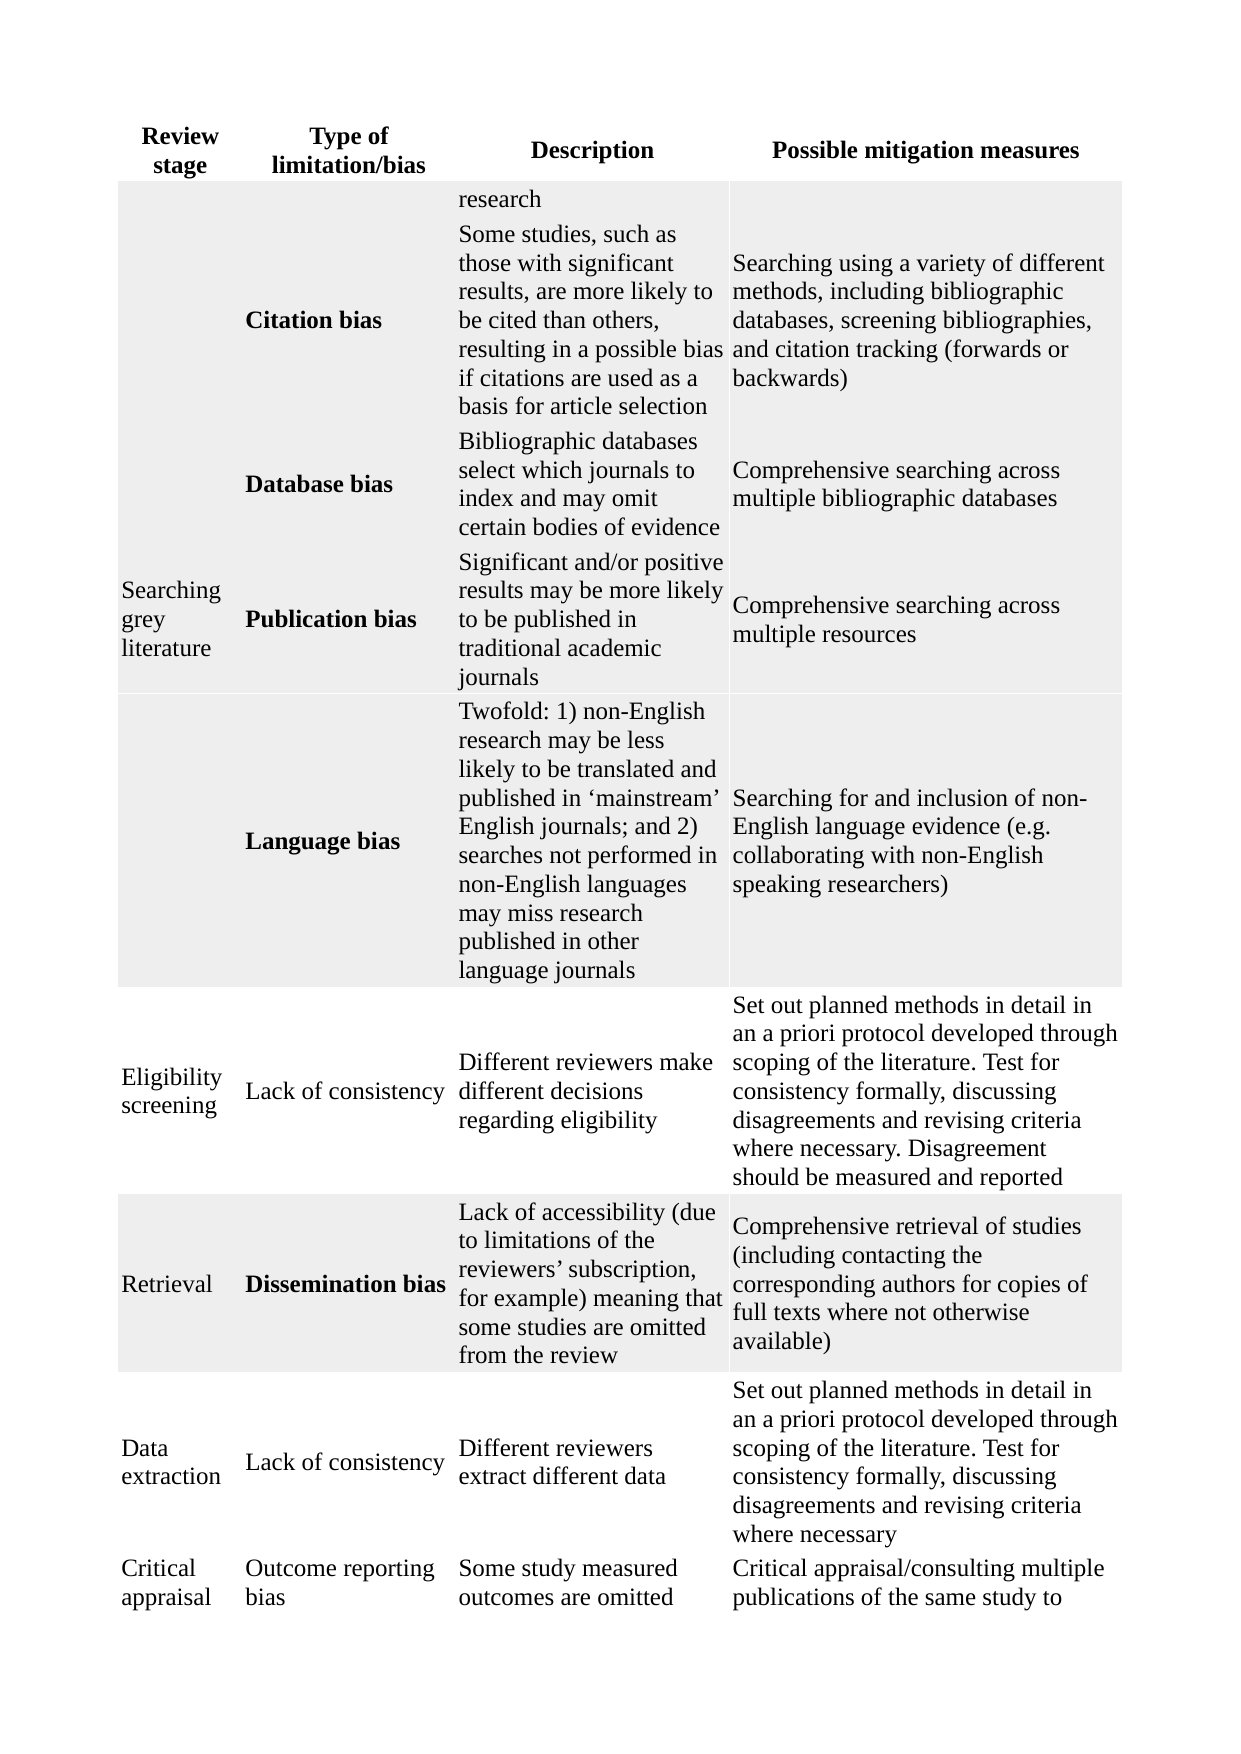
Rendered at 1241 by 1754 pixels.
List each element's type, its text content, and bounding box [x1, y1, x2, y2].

table_cell Publication bias [242, 544, 455, 693]
table_cell Searching grey literature [118, 544, 242, 693]
table_cell Set out planned methods in detail in an a priori protocol developed through scoping of the literature. Test for consistency formally, discussing disagreements and revising criteria where necessary. Disagreement should be measured and reported [730, 987, 1122, 1194]
table_cell Bibliographic databases select which journals to index and may omit certain bodies of evidence [455, 423, 729, 544]
table_cell Some study measured outcomes are omitted [455, 1551, 729, 1614]
table_cell Outcome reporting bias [242, 1551, 455, 1614]
table_cell Searching using a variety of different methods, including bibliographic databases, screening bibliographies, and citation tracking (forwards or backwards) [730, 216, 1122, 423]
table_cell Comprehensive searching across multiple resources [730, 544, 1122, 693]
table_cell Retrieval [118, 1194, 242, 1372]
table_cell Critical appraisal [118, 1551, 242, 1614]
table_cell [118, 423, 242, 544]
table_cell Significant and/or positive results may be more likely to be published in traditional academic journals [455, 544, 729, 693]
table_cell Lack of consistency [242, 1372, 455, 1551]
table_cell Data extraction [118, 1372, 242, 1551]
table_cell Twofold: 1) non-English research may be less likely to be translated and published in ‘mainstream’ English journals; and 2) searches not performed in non-English languages may miss research published in other language journals [455, 694, 729, 987]
table_cell [118, 181, 242, 423]
table_cell Comprehensive searching across multiple bibliographic databases [730, 423, 1122, 544]
table_cell Some studies, such as those with significant results, are more likely to be cited than others, resulting in a possible bias if citations are used as a basis for article selection [455, 216, 729, 423]
table_header Description [455, 118, 729, 181]
table_cell Lack of consistency [242, 987, 455, 1194]
table_cell Dissemination bias [242, 1194, 455, 1372]
table_header Type of limitation/bias [242, 118, 455, 181]
table_cell Comprehensive retrieval of studies (including contacting the corresponding authors for copies of full texts where not otherwise available) [730, 1194, 1122, 1372]
table_cell Different reviewers make different decisions regarding eligibility [455, 987, 729, 1194]
table_cell [730, 181, 1122, 216]
table_cell Database bias [242, 423, 455, 544]
table_cell Citation bias [242, 216, 455, 423]
table_header Review stage [118, 118, 242, 181]
table_cell Lack of accessibility (due to limitations of the reviewers’ subscription, for example) meaning that some studies are omitted from the review [455, 1194, 729, 1372]
table_cell Critical appraisal/consulting multiple publications of the same study to [730, 1551, 1122, 1614]
table_cell [118, 694, 242, 987]
table_cell research [455, 181, 729, 216]
table_cell [242, 181, 455, 216]
table_cell Language bias [242, 694, 455, 987]
table_header Possible mitigation measures [730, 118, 1122, 181]
table_cell Searching for and inclusion of non-English language evidence (e.g. collaborating with non-English speaking researchers) [730, 694, 1122, 987]
table_cell Different reviewers extract different data [455, 1372, 729, 1551]
table_cell Eligibility screening [118, 987, 242, 1194]
table_cell Set out planned methods in detail in an a priori protocol developed through scoping of the literature. Test for consistency formally, discussing disagreements and revising criteria where necessary [730, 1372, 1122, 1551]
